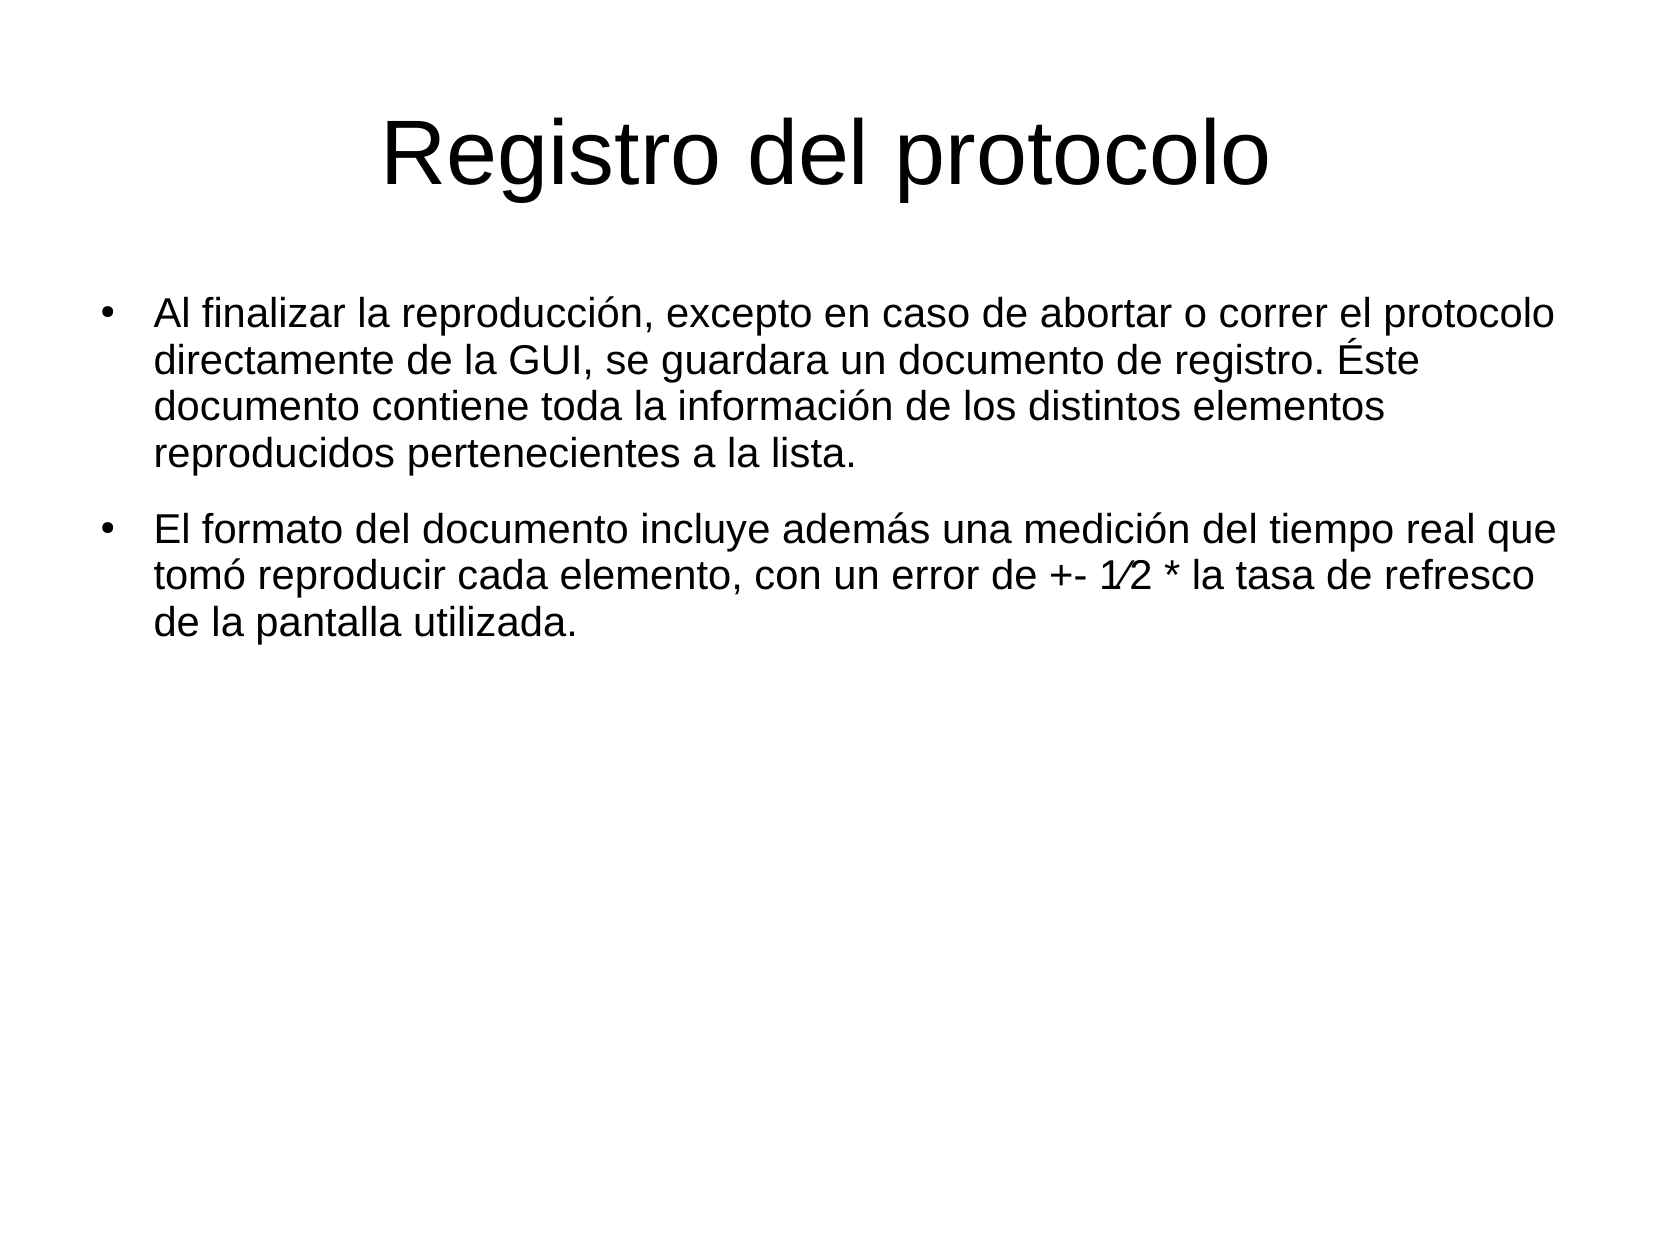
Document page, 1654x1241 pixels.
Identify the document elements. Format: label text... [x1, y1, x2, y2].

title Registro del protocolo [82, 49, 1571, 257]
list Al finalizar la reproducción, excepto en caso de abortar o correr el protocolo directamente de la GUI, se guardara un documento de registro. Éste documento contiene toda la información de los distintos elementos reproducidos pertenecientes a la lista. El formato del documento incluye además una medición del tiempo real que tomó reproducir cada elemento, con un error de +- 1⁄2 * la tasa de refresco de la pantalla utilizada. [82, 290, 1571, 706]
